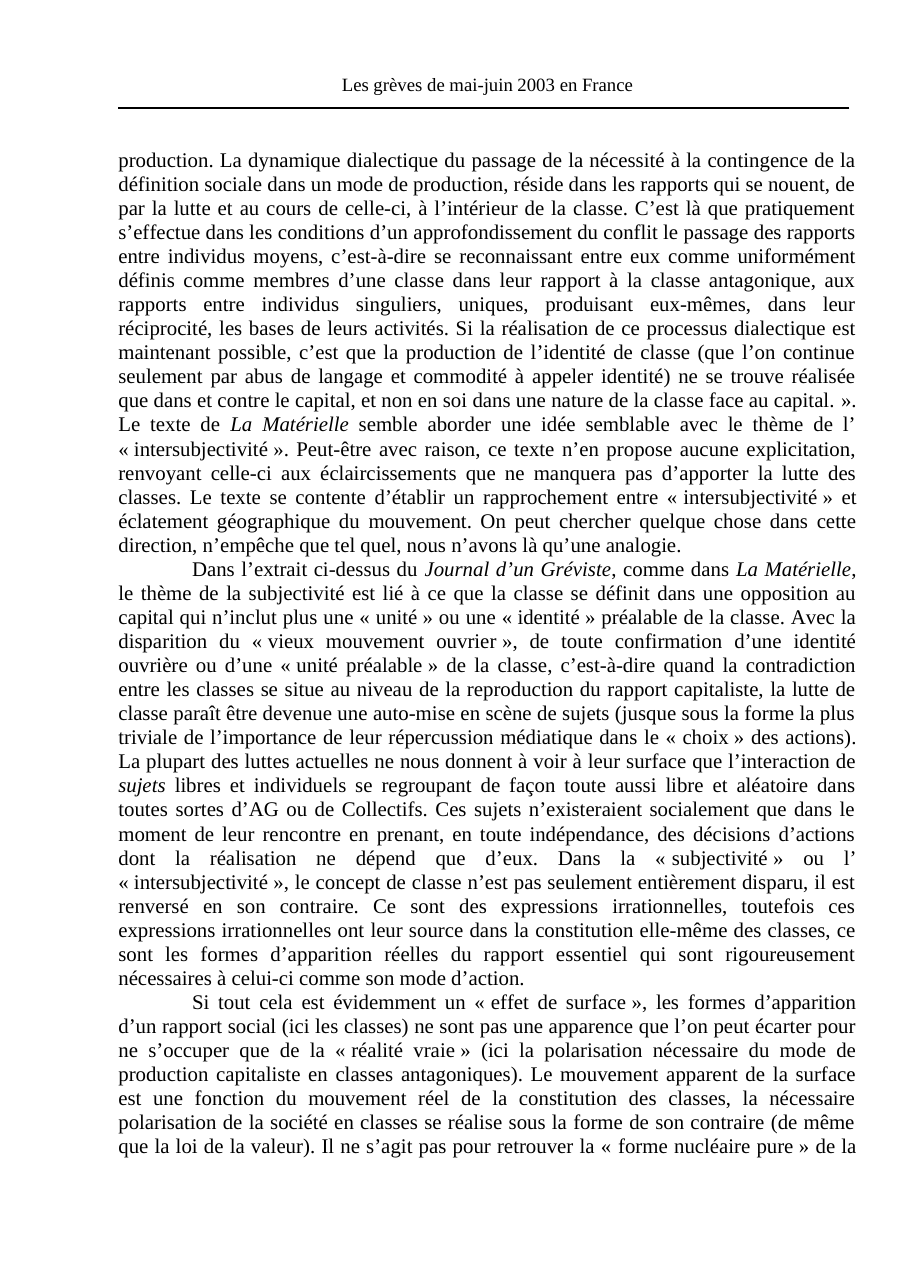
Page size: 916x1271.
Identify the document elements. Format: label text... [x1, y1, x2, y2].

text Si tout cela est évidemment un « effet de surface », les formes d’apparition d’un rapport social (ici les classes) ne sont pas une apparence que l’on peut écarter pour ne s’occuper que de la « réalité vraie » (ici la polarisation nécessaire du mode de production capitaliste en classes antagoniques). Le mouvement apparent de la surface est une fonction du mouvement réel de la constitution des classes, la nécessaire polarisation de la société en classes se réalise sous la forme de son contraire (de même que la loi de la valeur). Il ne s’agit pas pour retrouver la « forme nucléaire pure » de la [118, 990, 856, 1158]
text production. La dynamique dialectique du passage de la nécessité à la contingence de la définition sociale dans un mode de production, réside dans les rapports qui se nouent, de par la lutte et au cours de celle-ci, à l’intérieur de la classe. C’est là que pratiquement s’effectue dans les conditions d’un approfondissement du conflit le passage des rapports entre individus moyens, c’est-à-dire se reconnaissant entre eux comme uniformément définis comme membres d’une classe dans leur rapport à la classe antagonique, aux rapports entre individus singuliers, uniques, produisant eux-mêmes, dans leur réciprocité, les bases de leurs activités. Si la réalisation de ce processus dialectique est maintenant possible, c’est que la production de l’identité de classe (que l’on continue seulement par abus de langage et commodité à appeler identité) ne se trouve réalisée que dans et contre le capital, et non en soi dans une nature de la classe face au capital. ». Le texte de La Matérielle semble aborder une idée semblable avec le thème de l’ « intersubjectivité ». Peut-être avec raison, ce texte n’en propose aucune explicitation, renvoyant celle-ci aux éclaircissements que ne manquera pas d’apporter la lutte des classes. Le texte se contente d’établir un rapprochement entre « intersubjectivité » et éclatement géographique du mouvement. On peut chercher quelque chose dans cette direction, n’empêche que tel quel, nous n’avons là qu’une analogie. [118, 148, 856, 557]
text Dans l’extrait ci-dessus du Journal d’un Gréviste, comme dans La Matérielle, le thème de la subjectivité est lié à ce que la classe se définit dans une opposition au capital qui n’inclut plus une « unité » ou une « identité » préalable de la classe. Avec la disparition du « vieux mouvement ouvrier », de toute confirmation d’une identité ouvrière ou d’une « unité préalable » de la classe, c’est-à-dire quand la contradiction entre les classes se situe au niveau de la reproduction du rapport capitaliste, la lutte de classe paraît être devenue une auto-mise en scène de sujets (jusque sous la forme la plus triviale de l’importance de leur répercussion médiatique dans le « choix » des actions). La plupart des luttes actuelles ne nous donnent à voir à leur surface que l’interaction de sujets libres et individuels se regroupant de façon toute aussi libre et aléatoire dans toutes sortes d’AG ou de Collectifs. Ces sujets n’existeraient socialement que dans le moment de leur rencontre en prenant, en toute indépendance, des décisions d’actions dont la réalisation ne dépend que d’eux. Dans la « subjectivité » ou l’ « intersubjectivité », le concept de classe n’est pas seulement entièrement disparu, il est renversé en son contraire. Ce sont des expressions irrationnelles, toutefois ces expressions irrationnelles ont leur source dans la constitution elle-même des classes, ce sont les formes d’apparition réelles du rapport essentiel qui sont rigoureusement nécessaires à celui-ci comme son mode d’action. [118, 557, 856, 990]
